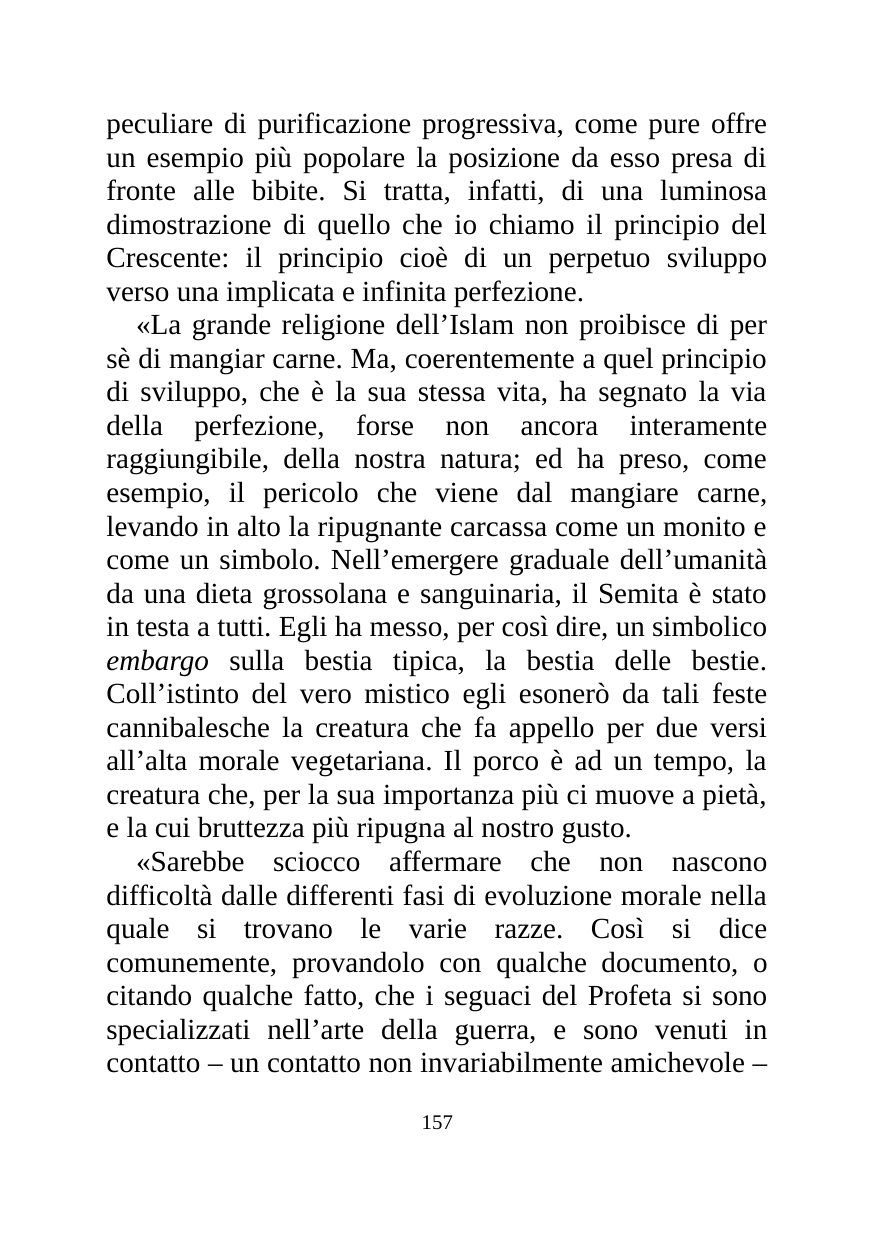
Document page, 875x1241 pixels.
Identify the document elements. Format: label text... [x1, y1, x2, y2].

text «La grande religione dell’Islam non proibisce di per sè di mangiar carne. Ma, coerentemente a quel principio di sviluppo, che è la sua stessa vita, ha segnato la via della perfezione, forse non ancora interamente raggiungibile, della nostra natura; ed ha preso, come esempio, il pericolo che viene dal mangiare carne, levando in alto la ripugnante carcassa come un monito e come un simbolo. Nell’emergere graduale dell’umanità da una dieta grossolana e sanguinaria, il Semita è stato in testa a tutti. Egli ha messo, per così dire, un simbolico embargo sulla bestia tipica, la bestia delle bestie. Coll’istinto del vero mistico egli esonerò da tali feste cannibalesche la creatura che fa appello per due versi all’alta morale vegetariana. Il porco è ad un tempo, la creatura che, per la sua importanza più ci muove a pietà, e la cui bruttezza più ripugna al nostro gusto. [106, 307, 768, 844]
text «Sarebbe sciocco affermare che non nascono difficoltà dalle differenti fasi di evoluzione morale nella quale si trovano le varie razze. Così si dice comunemente, provandolo con qualche documento, o citando qualche fatto, che i seguaci del Profeta si sono specializzati nell’arte della guerra, e sono venuti in contatto – un contatto non invariabilmente amichevole – [106, 844, 768, 1079]
text peculiare di purificazione progressiva, come pure offre un esempio più popolare la posizione da esso presa di fronte alle bibite. Si tratta, infatti, di una luminosa dimostrazione di quello che io chiamo il principio del Crescente: il principio cioè di un perpetuo sviluppo verso una implicata e infinita perfezione. [106, 106, 768, 307]
